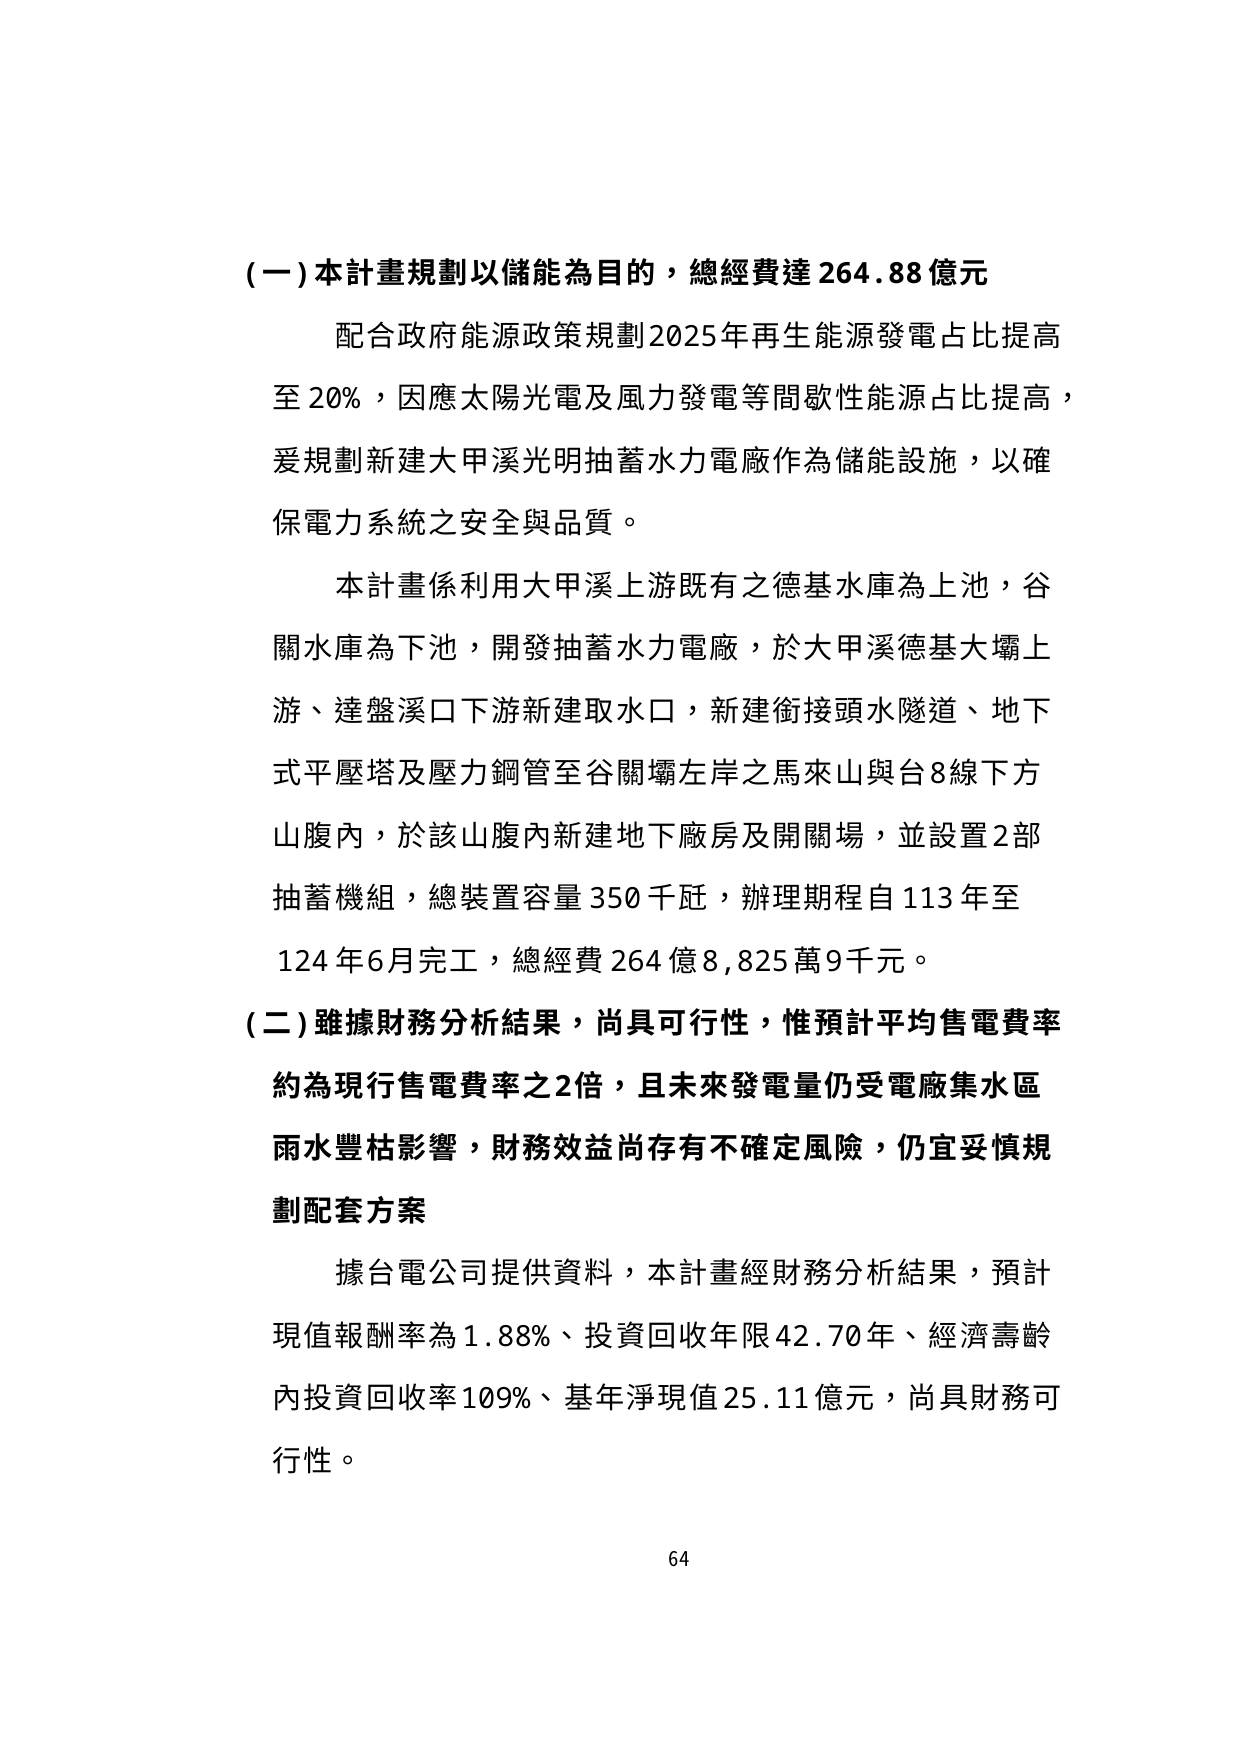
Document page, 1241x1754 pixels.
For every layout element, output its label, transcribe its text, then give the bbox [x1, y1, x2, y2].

text (一)本計畫規劃以儲能為目的，總經費達264.88億元 [236, 229, 1063, 292]
text 配合政府能源政策規劃2025年再生能源發電占比提高至20%，因應太陽光電及風力發電等間歇性能源占比提高，爰規劃新建大甲溪光明抽蓄水力電廠作為儲能設施，以確保電力系統之安全與品質。 [266, 292, 1063, 542]
text (二)雖據財務分析結果，尚具可行性，惟預計平均售電費率約為現行售電費率之2倍，且未來發電量仍受電廠集水區雨水豐枯影響，財務效益尚存有不確定風險，仍宜妥慎規劃配套方案 [236, 979, 1063, 1229]
text 本計畫係利用大甲溪上游既有之德基水庫為上池，谷關水庫為下池，開發抽蓄水力電廠，於大甲溪德基大壩上游、達盤溪口下游新建取水口，新建銜接頭水隧道、地下式平壓塔及壓力鋼管至谷關壩左岸之馬來山與台8線下方山腹內，於該山腹內新建地下廠房及開關場，並設置2部抽蓄機組，總裝置容量350千瓩，辦理期程自113年至124年6月完工，總經費264億8,825萬9千元。 [266, 542, 1063, 979]
text 據台電公司提供資料，本計畫經財務分析結果，預計現值報酬率為1.88%、投資回收年限42.70年、經濟壽齡內投資回收率109%、基年淨現值25.11億元，尚具財務可行性。 [266, 1229, 1063, 1479]
